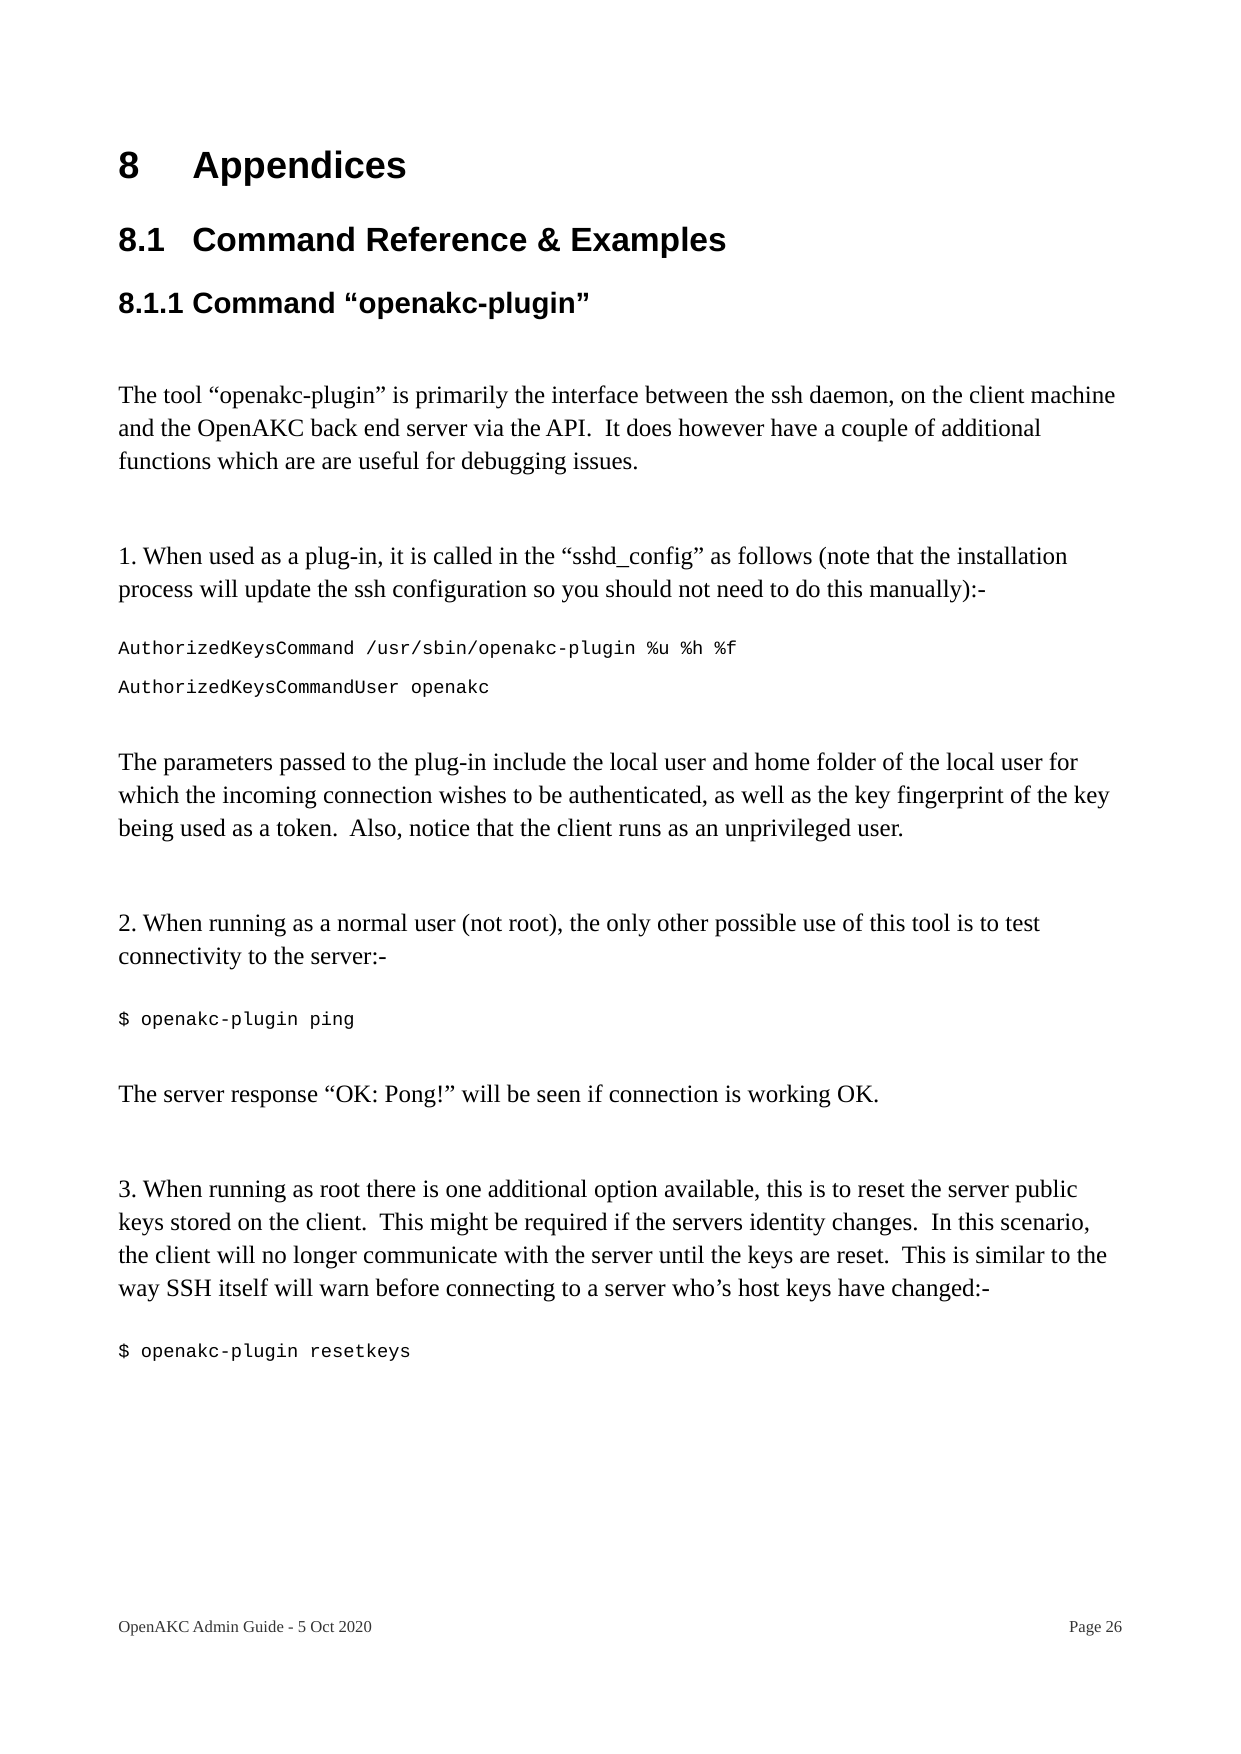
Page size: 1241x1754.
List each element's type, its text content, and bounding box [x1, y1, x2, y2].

text 2. When running as a normal user (not root), the only other possible use of this tool is to test connectivity to the server:- [118, 908, 1122, 970]
subtitle 8.1.1 Command “openakc-plugin” [118, 286, 1122, 319]
subtitle 8 Appendices [118, 143, 1122, 187]
text The tool “openakc-plugin” is primarily the interface between the ssh daemon, on the client machine and the OpenAKC back end server via the API. It does however have a couple of additional functions which are are useful for debugging issues. [118, 380, 1122, 474]
text $ openakc-plugin ping [118, 1010, 1122, 1031]
text The parameters passed to the plug-in include the local user and home folder of the local user for which the incoming connection wishes to be authenticated, as well as the key fingerprint of the key being used as a token. Also, notice that the client runs as an unprivileged user. [118, 747, 1122, 841]
text The server response “OK: Pong!” will be seen if connection is working OK. [118, 1079, 1122, 1107]
text 1. When used as a plug-in, it is called in the “sshd_config” as follows (note that the installation process will update the ssh configuration so you should not need to do this manually):- AuthorizedKeysCommand /usr/sbin/openakc-plugin %u %h %f [118, 541, 1122, 660]
text 3. When running as root there is one additional option available, this is to reset the server public keys stored on the client. This might be required if the servers identity changes. In this scenario, the client will no longer communicate with the server until the keys are reset. This is similar to the way SSH itself will warn before connecting to a server who’s host keys have changed:- [118, 1174, 1122, 1302]
subtitle 8.1 Command Reference & Examples [118, 220, 1122, 259]
text $ openakc-plugin resetkeys [118, 1342, 1122, 1363]
text AuthorizedKeysCommandUser openakc [118, 678, 1122, 699]
